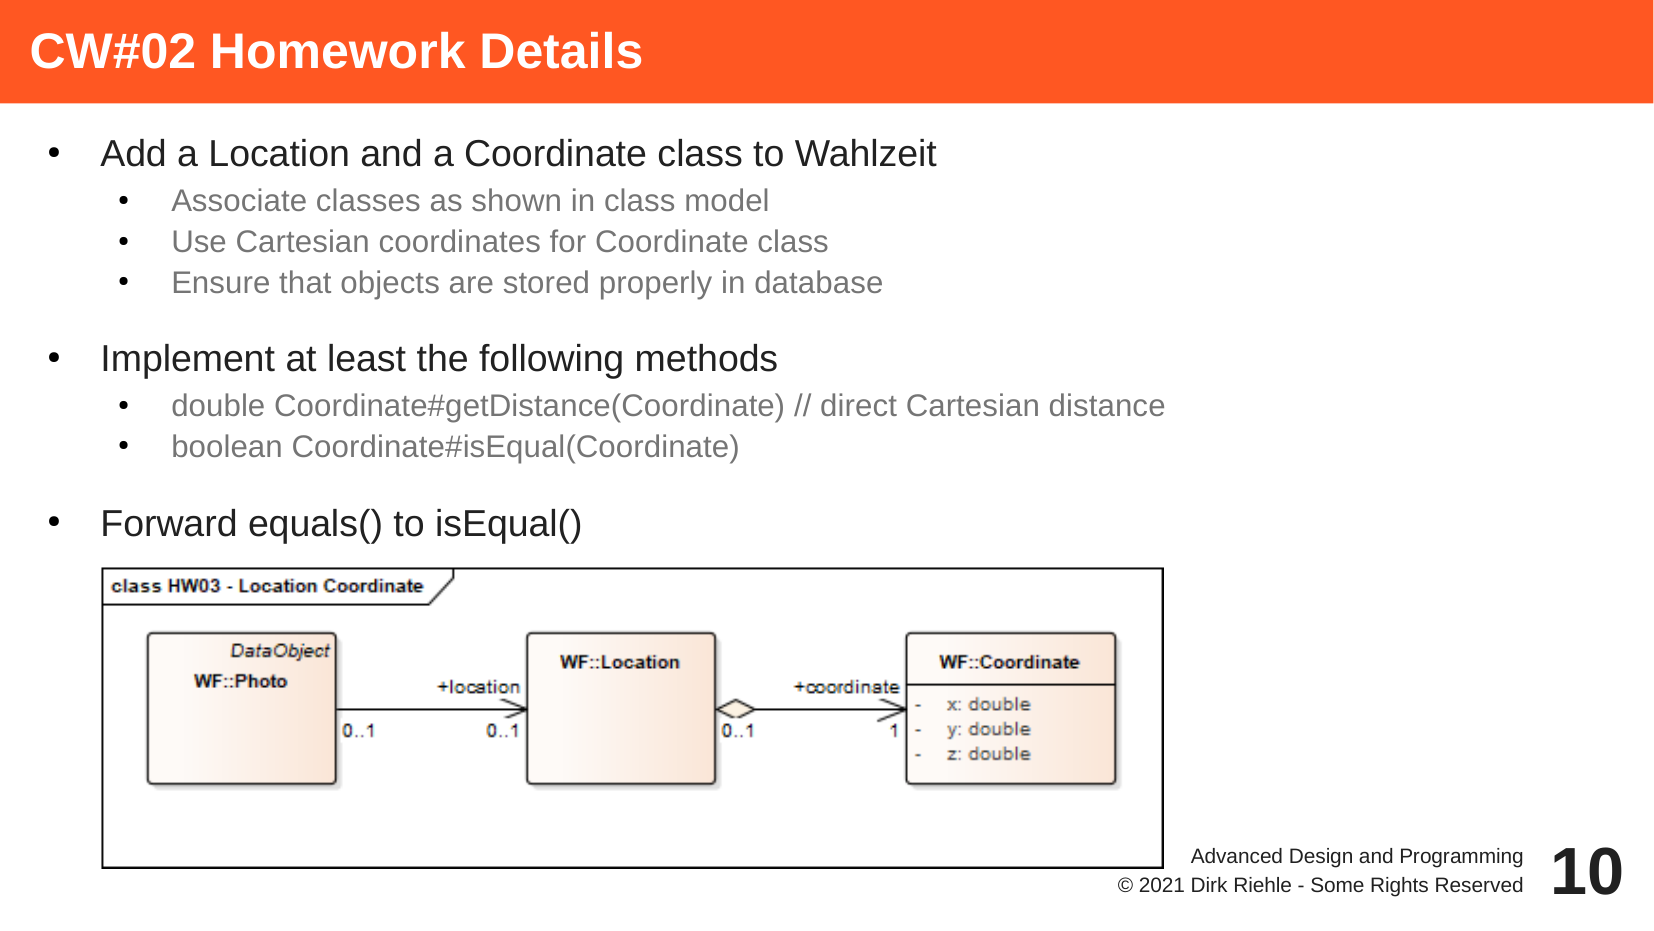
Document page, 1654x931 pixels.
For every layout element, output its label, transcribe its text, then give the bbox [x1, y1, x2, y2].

list Add a Location and a Coordinate class to Wahlzeit Associate classes as shown in class model Use Cartesian coordinates for Coordinate class Ensure that objects are stored properly in database Implement at least the following methods double Coordinate#getDistance(Coordinate) // direct Cartesian distance boolean Coordinate#isEqual(Coordinate) Forward equals() to isEqual() [29, 132, 1625, 813]
picture [100, 566, 1164, 869]
title CW#02 Homework Details [0, 0, 1654, 104]
